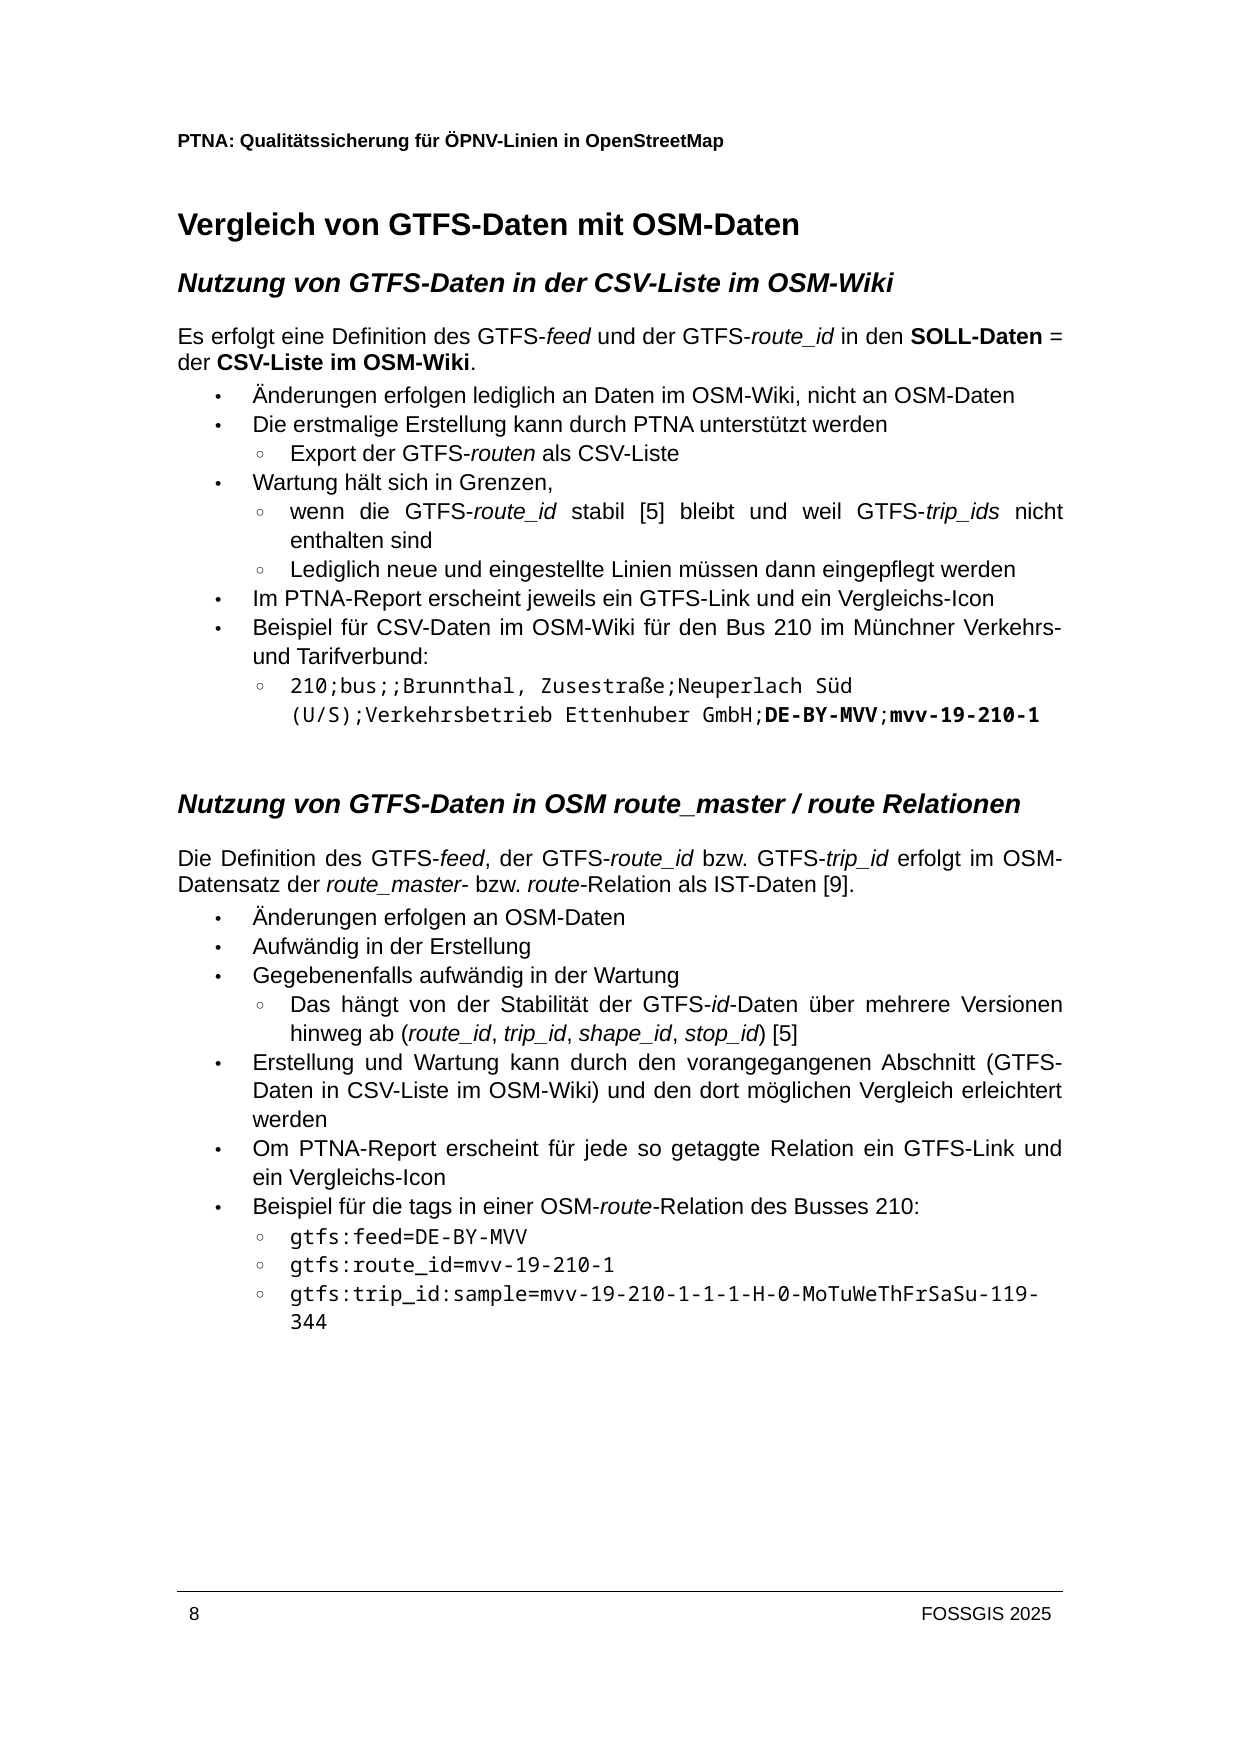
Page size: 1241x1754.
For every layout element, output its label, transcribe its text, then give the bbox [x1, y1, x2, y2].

list Lediglich neue und eingestellte Linien müssen dann eingepflegt werden [252, 556, 1063, 582]
list Beispiel für CSV-Daten im OSM-Wiki für den Bus 210 im Münchner Verkehrs- und Tarifverbund: [215, 614, 1063, 669]
list gtfs:route_id=mvv-19-210-1 [252, 1251, 1063, 1279]
list Das hängt von der Stabilität der GTFS-id-Daten über mehrere Versionen hinweg ab (route_id, trip_id, shape_id, stop_id) [5] [252, 991, 1063, 1046]
list Im PTNA-Report erscheint jeweils ein GTFS-Link und ein Vergleichs-Icon [215, 585, 1063, 611]
list Aufwändig in der Erstellung [215, 933, 1063, 959]
subtitle Nutzung von GTFS-Daten in der CSV-Liste im OSM-Wiki [177, 267, 1063, 298]
subtitle Vergleich von GTFS-Daten mit OSM-Daten [177, 206, 1063, 242]
list Om PTNA-Report erscheint für jede so getaggte Relation ein GTFS-Link und ein Vergleichs-Icon [215, 1135, 1063, 1191]
list gtfs:feed=DE-BY-MVV [252, 1222, 1063, 1251]
list Erstellung und Wartung kann durch den vorangegangenen Abschnitt (GTFS-Daten in CSV-Liste im OSM-Wiki) und den dort möglichen Vergleich erleichtert werden [215, 1048, 1063, 1133]
list 210;bus;;Brunnthal, Zusestraße;Neuperlach Süd (U/S);Verkehrsbetrieb Ettenhuber GmbH;DE-BY-MVV;mvv-19-210-1 [252, 672, 1063, 728]
subtitle Nutzung von GTFS-Daten in OSM route_master / route Relationen [177, 788, 1063, 820]
list Gegebenenfalls aufwändig in der Wartung [215, 962, 1063, 988]
list wenn die GTFS-route_id stabil [5] bleibt und weil GTFS-trip_ids nicht enthalten sind [252, 498, 1063, 553]
list gtfs:trip_id:sample=mvv-19-210-1-1-1-H-0-MoTuWeThFrSaSu-119-344 [252, 1279, 1063, 1336]
list Änderungen erfolgen an OSM-Daten [215, 904, 1063, 930]
subtitle Es erfolgt eine Definition des GTFS-feed und der GTFS-route_id in den SOLL-Daten = der CSV-Liste im OSM-Wiki. [177, 323, 1063, 376]
subtitle Die Definition des GTFS-feed, der GTFS-route_id bzw. GTFS-trip_id erfolgt im OSM-Datensatz der route_master- bzw. route-Relation als IST-Daten [9]. [177, 845, 1063, 897]
list Änderungen erfolgen lediglich an Daten im OSM-Wiki, nicht an OSM-Daten [215, 382, 1063, 408]
list Export der GTFS-routen als CSV-Liste [252, 440, 1063, 466]
list Wartung hält sich in Grenzen, [215, 469, 1063, 495]
list Beispiel für die tags in einer OSM-route-Relation des Busses 210: [215, 1193, 1063, 1219]
list Die erstmalige Erstellung kann durch PTNA unterstützt werden [215, 411, 1063, 437]
